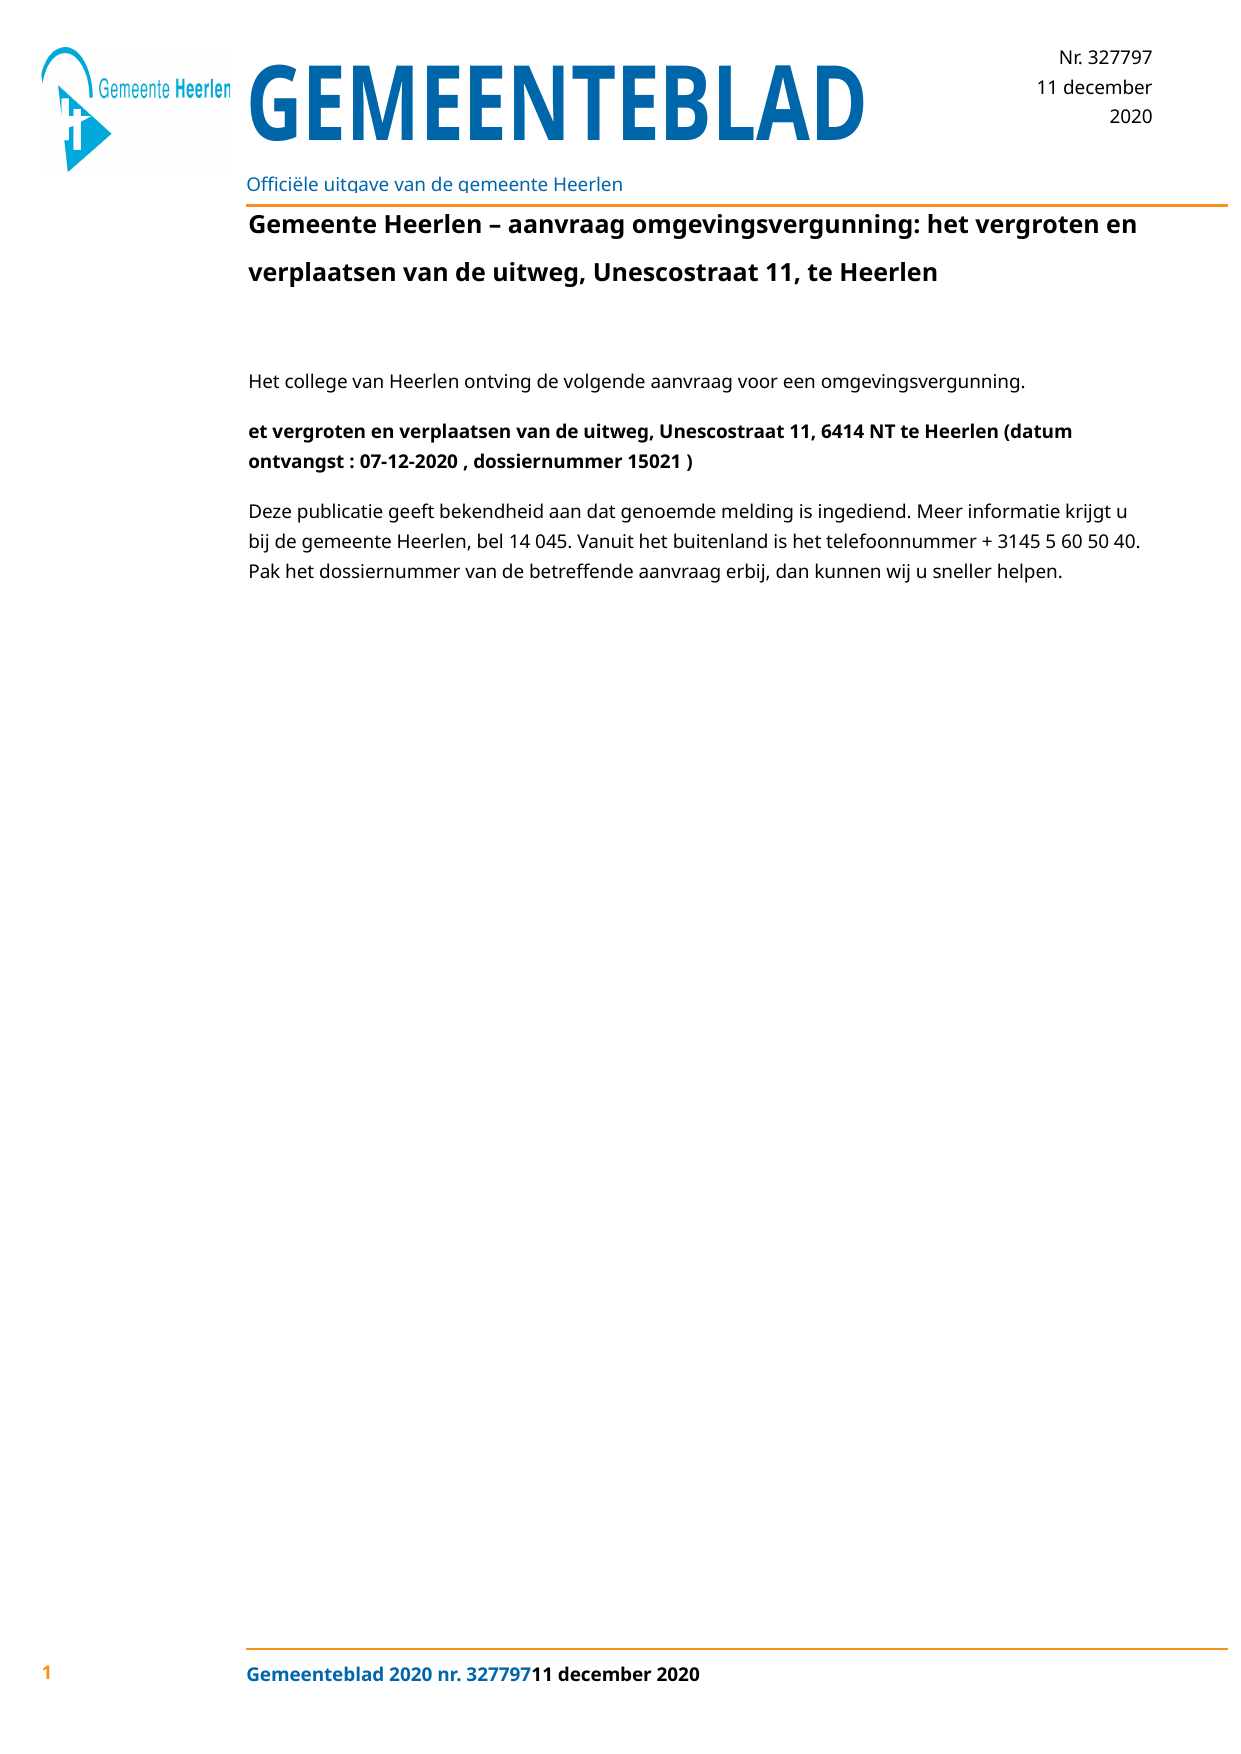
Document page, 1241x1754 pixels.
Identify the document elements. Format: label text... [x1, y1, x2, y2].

picture [41, 47, 231, 172]
picture [41, 47, 59, 70]
text Deze publicatie geeft bekendheid aan dat genoemde melding is ingediend. Meer informatie krijgt u bij de gemeente Heerlen, bel 14 045. Vanuit het buitenland is het telefoonnummer + 3145 5 60 50 40. Pak het dossiernummer van de betreffende aanvraag erbij, dan kunnen wij u sneller helpen. [248, 499, 1152, 584]
text et vergroten en verplaatsen van de uitweg, Unescostraat 11, 6414 NT te Heerlen (datum ontvangst : 07-12-2020 , dossiernummer 15021 ) [248, 419, 1152, 474]
text Gemeente Heerlen – aanvraag omgevingsvergunning: het vergroten en verplaatsen van de uitweg, Unescostraat 11, te Heerlen [248, 207, 1152, 288]
text Het college van Heerlen ontving de volgende aanvraag voor een omgevingsvergunning. [248, 368, 1152, 394]
